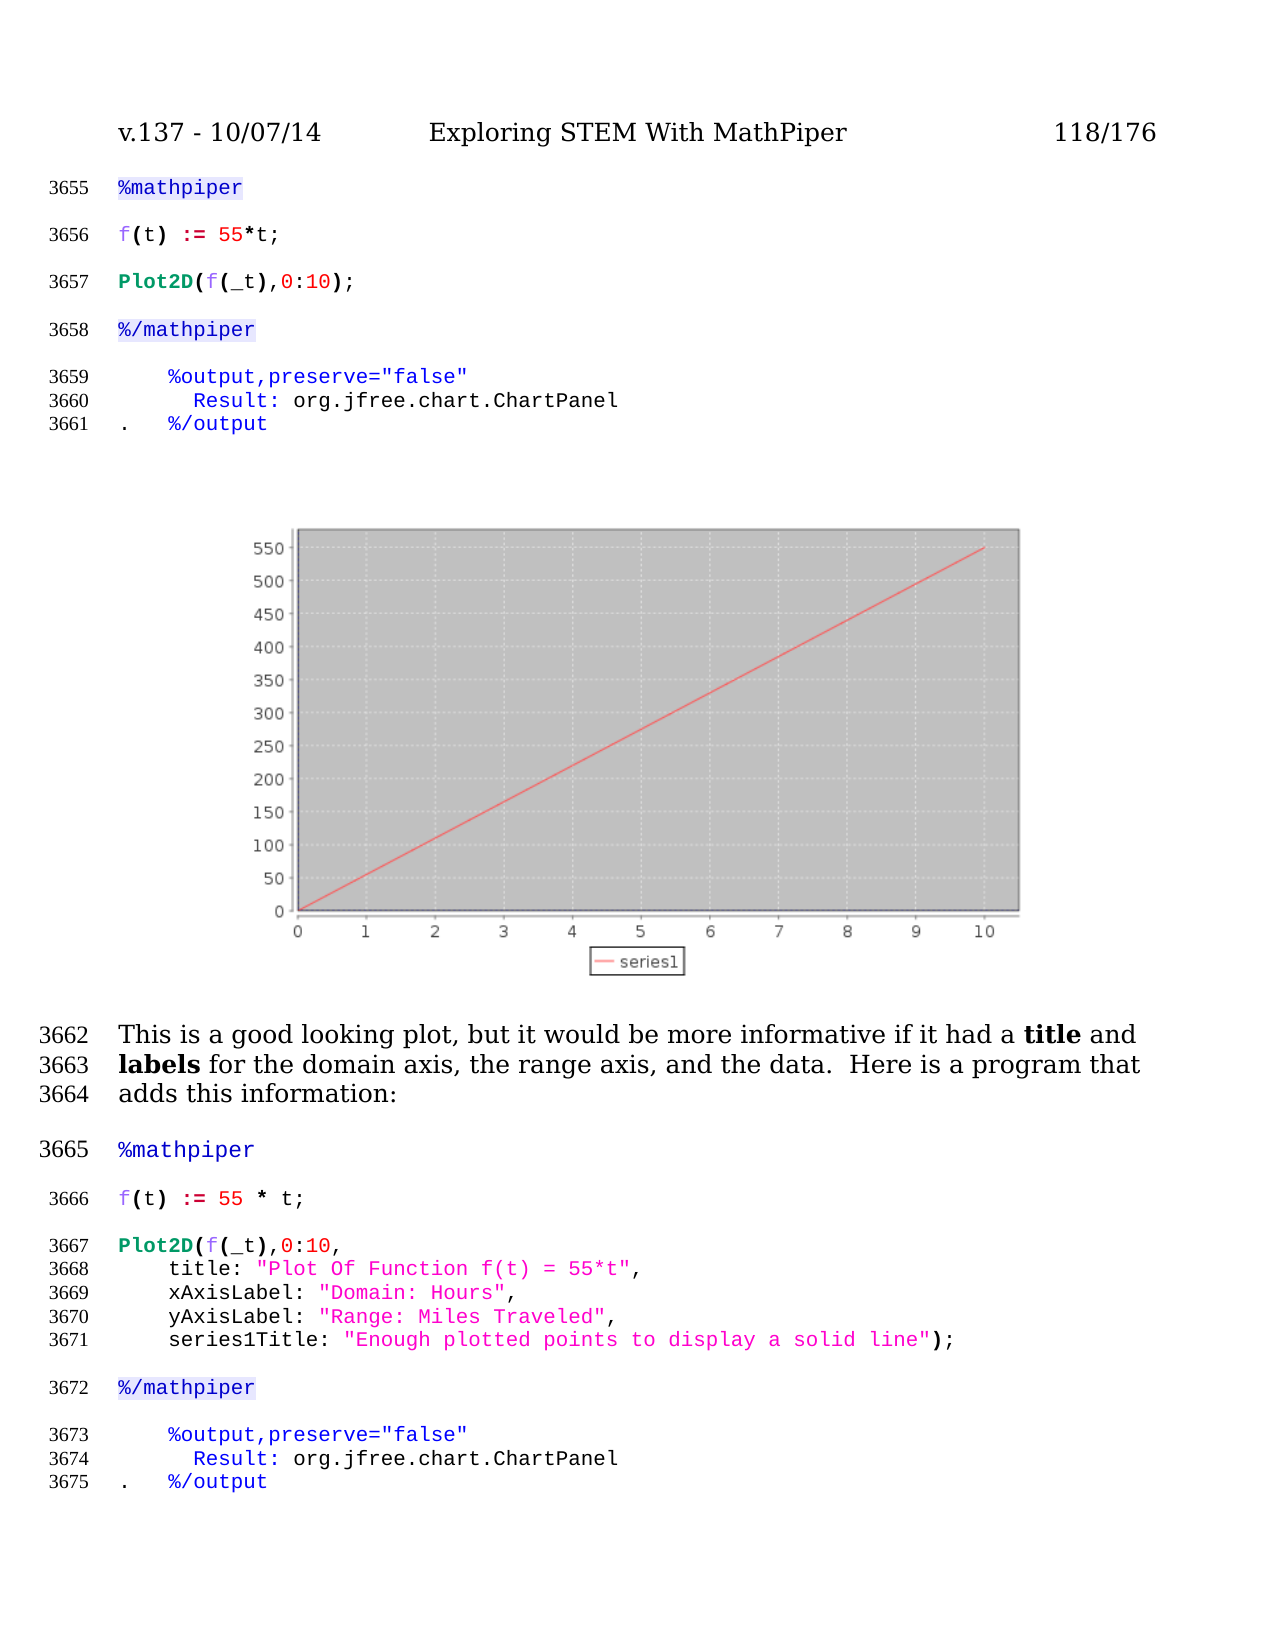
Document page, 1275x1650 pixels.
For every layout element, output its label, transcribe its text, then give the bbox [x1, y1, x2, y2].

text This is a good looking plot, but it would be more informative if it had a title and labels for the domain axis, the range axis, and the data. Here is a program that adds this information: [118, 1020, 1157, 1108]
text f(t) := 55*t; [118, 224, 1157, 248]
text %output,preserve="false" [118, 1424, 1157, 1448]
text title: "Plot Of Function f(t) = 55*t", [118, 1258, 1157, 1282]
text . %/output [118, 1471, 1157, 1495]
text %mathpiper [118, 1138, 1157, 1164]
text Result: org.jfree.chart.ChartPanel [118, 1448, 1157, 1471]
text %/mathpiper [118, 319, 1157, 342]
text Plot2D(f(_t),0:10, [118, 1235, 1157, 1258]
text %/mathpiper [118, 1377, 1157, 1400]
text %output,preserve="false" [118, 366, 1157, 389]
text %mathpiper [118, 177, 1157, 200]
text . %/output [118, 413, 1157, 437]
text xAxisLabel: "Domain: Hours", [118, 1282, 1157, 1306]
picture [240, 519, 1035, 977]
text series1Title: "Enough plotted points to display a solid line"); [118, 1329, 1157, 1353]
text Result: org.jfree.chart.ChartPanel [118, 389, 1157, 413]
text f(t) := 55 * t; [118, 1187, 1157, 1211]
text yAxisLabel: "Range: Miles Traveled", [118, 1306, 1157, 1329]
text Plot2D(f(_t),0:10); [118, 271, 1157, 295]
